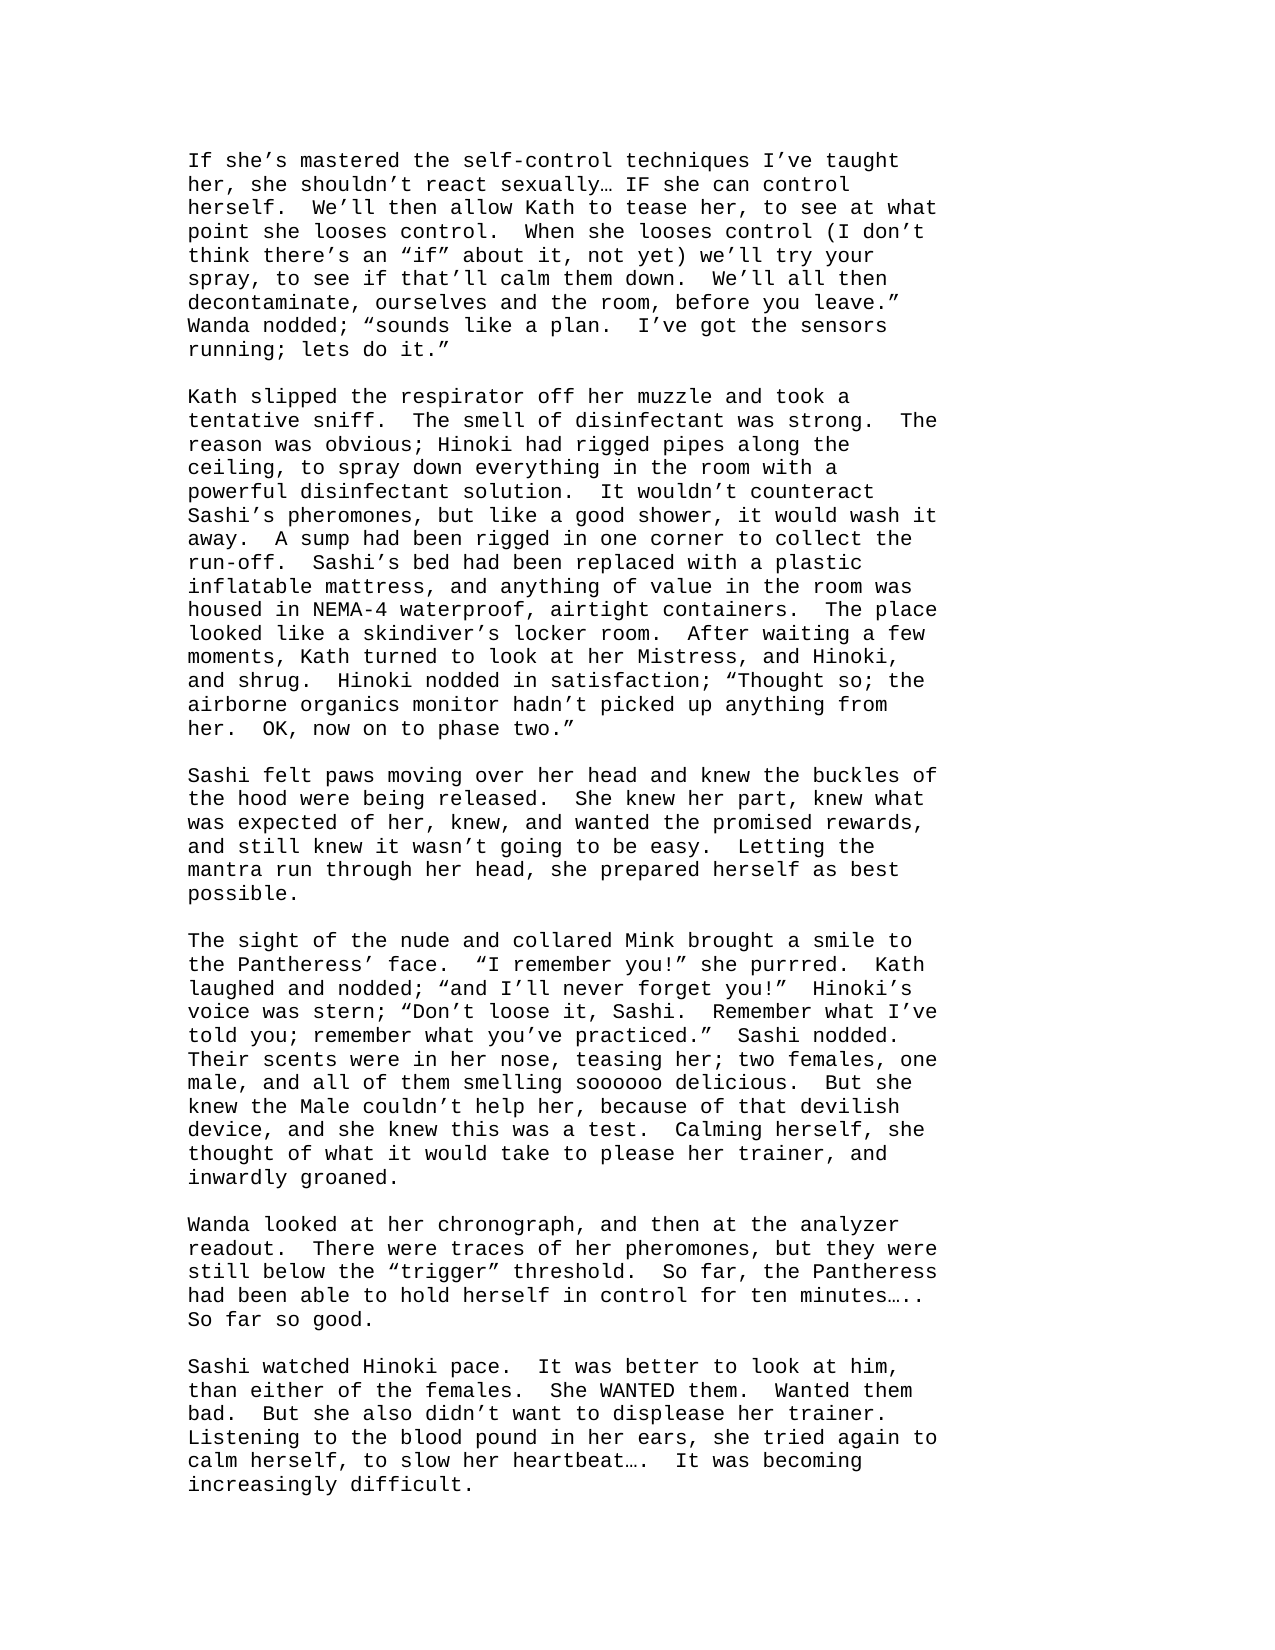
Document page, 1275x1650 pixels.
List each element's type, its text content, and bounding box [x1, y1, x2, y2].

text The sight of the nude and collared Mink brought a smile to the Pantheress’ face. “I remember you!” she purrred. Kath laughed and nodded; “and I’ll never forget you!” Hinoki’s voice was stern; “Don’t loose it, Sashi. Remember what I’ve told you; remember what you’ve practiced.” Sashi nodded. Their scents were in her nose, teasing her; two females, one male, and all of them smelling soooooo delicious. But she knew the Male couldn’t help her, because of that devilish device, and she knew this was a test. Calming herself, she thought of what it would take to please her trainer, and inwardly groaned. [187, 930, 937, 1190]
text Sashi felt paws moving over her head and knew the buckles of the hood were being released. She knew her part, knew what was expected of her, knew, and wanted the promised rewards, and still knew it wasn’t going to be easy. Letting the mantra run through her head, she prepared herself as best possible. [187, 765, 937, 907]
text Kath slipped the respirator off her muzzle and took a tentative sniff. The smell of disinfectant was strong. The reason was obvious; Hinoki had rigged pipes along the ceiling, to spray down everything in the room with a powerful disinfectant solution. It wouldn’t counteract Sashi’s pheromones, but like a good shower, it would wash it away. A sump had been rigged in one corner to collect the run-off. Sashi’s bed had been replaced with a plastic inflatable mattress, and anything of value in the room was housed in NEMA-4 waterproof, airtight containers. The place looked like a skindiver’s locker room. After waiting a few moments, Kath turned to look at her Mistress, and Hinoki, and shrug. Hinoki nodded in satisfaction; “Thought so; the airborne organics monitor hadn’t picked up anything from her. OK, now on to phase two.” [187, 386, 937, 741]
text If she’s mastered the self-control techniques I’ve taught her, she shouldn’t react sexually… IF she can control herself. We’ll then allow Kath to tease her, to see at what point she looses control. When she looses control (I don’t think there’s an “if” about it, not yet) we’ll try your spray, to see if that’ll calm them down. We’ll all then decontaminate, ourselves and the room, before you leave.” Wanda nodded; “sounds like a plan. I’ve got the sensors running; lets do it.” [187, 150, 937, 363]
text Sashi watched Hinoki pace. It was better to look at him, than either of the females. She WANTED them. Wanted them bad. But she also didn’t want to displease her trainer. Listening to the blood pound in her ears, she tried again to calm herself, to slow her heartbeat…. It was becoming increasingly difficult. [187, 1356, 937, 1498]
text Wanda looked at her chronograph, and then at the analyzer readout. There were traces of her pheromones, but they were still below the “trigger” threshold. So far, the Pantheress had been able to hold herself in control for ten minutes….. So far so good. [187, 1214, 937, 1332]
